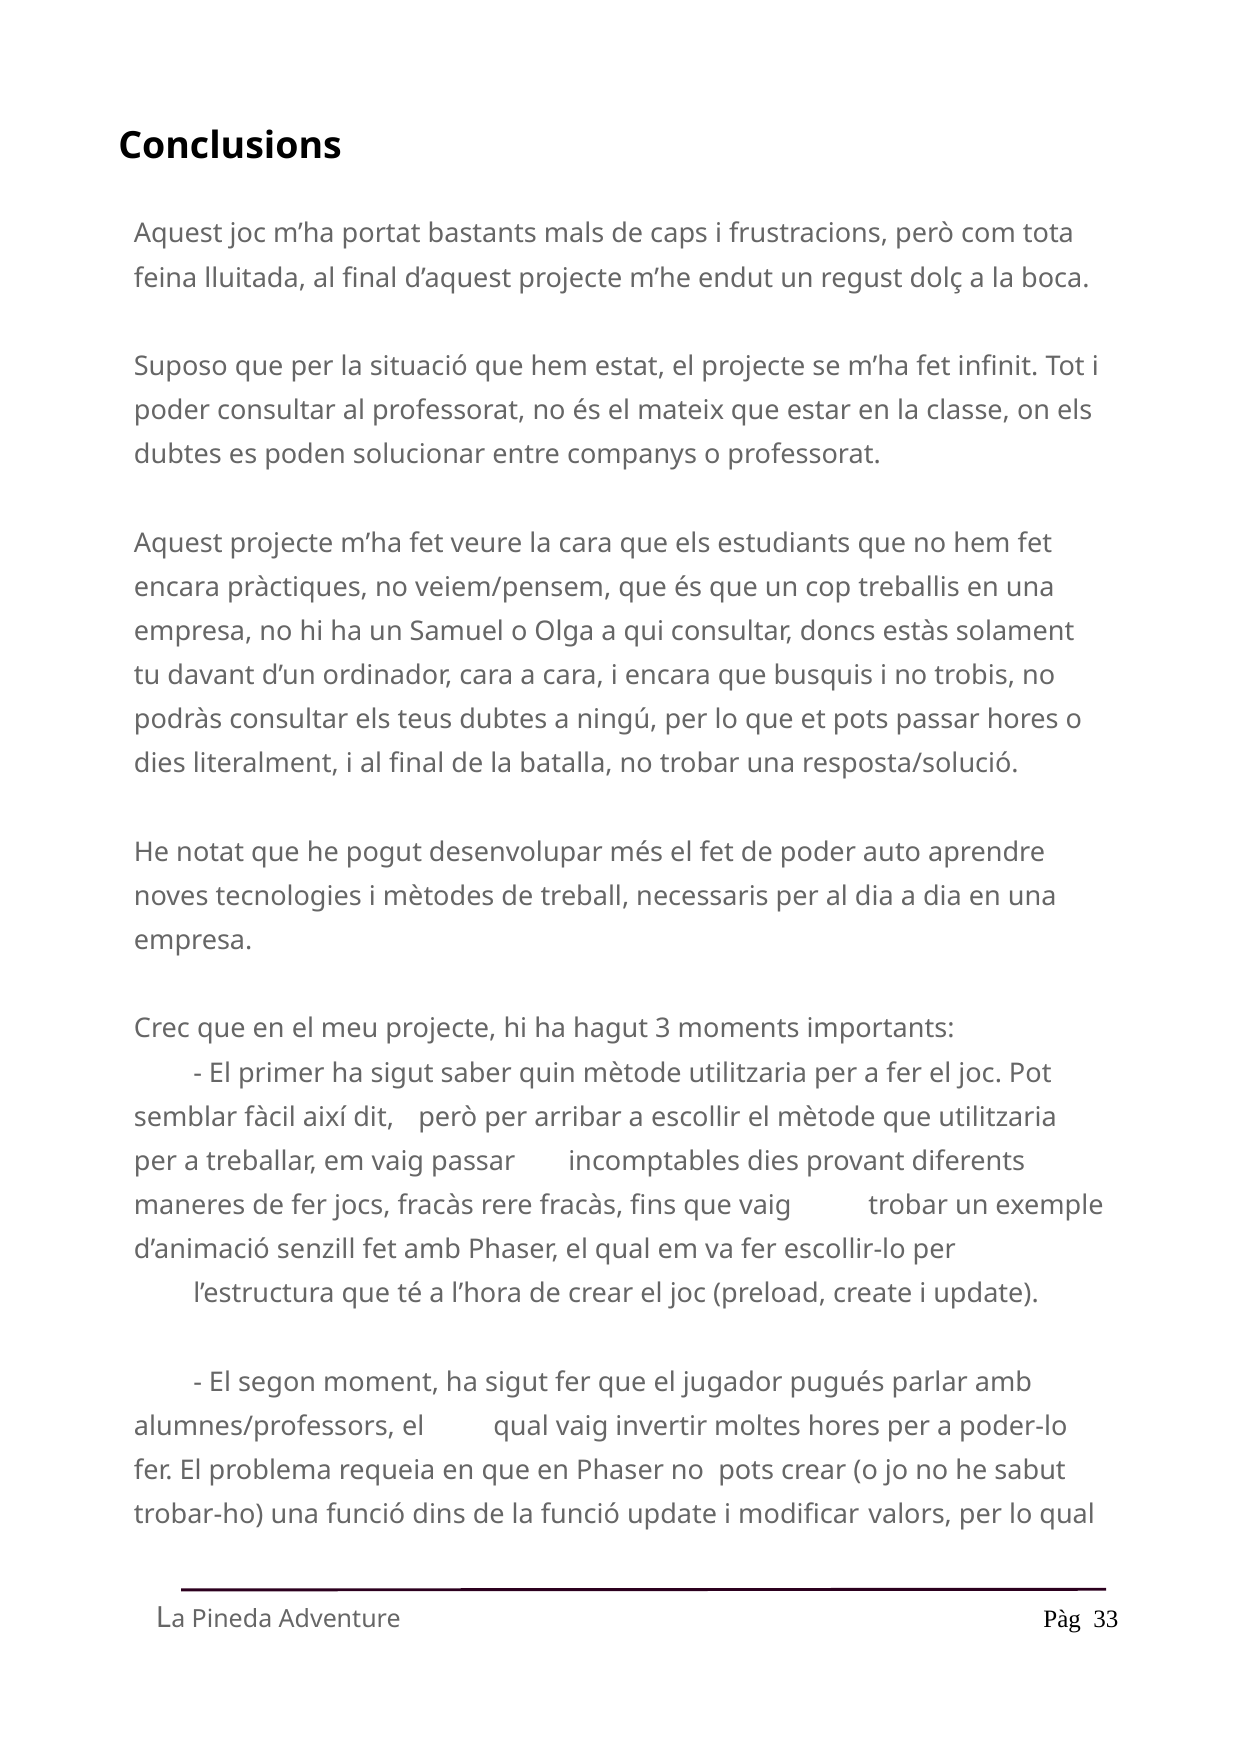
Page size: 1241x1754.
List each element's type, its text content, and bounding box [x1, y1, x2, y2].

text He notat que he pogut desenvolupar més el fet de poder auto aprendre noves tecnologies i mètodes de treball, necessaris per al dia a dia en una empresa. [134, 832, 1106, 957]
text Crec que en el meu projecte, hi ha hagut 3 moments importants: [134, 1009, 1106, 1046]
text Aquest projecte m’ha fet veure la cara que els estudiants que no hem fet encara pràctiques, no veiem/pensem, que és que un cop treballis en una empresa, no hi ha un Samuel o Olga a qui consultar, doncs estàs solament tu davant d’un ordinador, cara a cara, i encara que busquis i no trobis, no podràs consultar els teus dubtes a ningú, per lo que et pots passar hores o dies literalment, i al final de la batalla, no trobar una resposta/solució. [134, 523, 1106, 781]
text - El primer ha sigut saber quin mètode utilitzaria per a fer el joc. Pot semblar fàcil així dit, però per arribar a escollir el mètode que utilitzaria per a treballar, em vaig passar incomptables dies provant diferents maneres de fer jocs, fracàs rere fracàs, fins que vaig trobar un exemple d’animació senzill fet amb Phaser, el qual em va fer escollir-lo per l’estructura que té a l’hora de crear el joc (preload, create i update). [134, 1053, 1106, 1311]
text Aquest joc m’ha portat bastants mals de caps i frustracions, però com tota feina lluitada, al final d’aquest projecte m’he endut un regust dolç a la boca. [134, 214, 1106, 295]
text - El segon moment, ha sigut fer que el jugador pugués parlar amb alumnes/professors, el qual vaig invertir moltes hores per a poder-lo fer. El problema requeia en que en Phaser no pots crear (o jo no he sabut trobar-ho) una funció dins de la funció update i modificar valors, per lo qual [134, 1362, 1106, 1532]
text Suposo que per la situació que hem estat, el projecte se m’ha fet infinit. Tot i poder consultar al professorat, no és el mateix que estar en la classe, on els dubtes es poden solucionar entre companys o professorat. [134, 346, 1106, 472]
text Conclusions [118, 118, 1106, 169]
